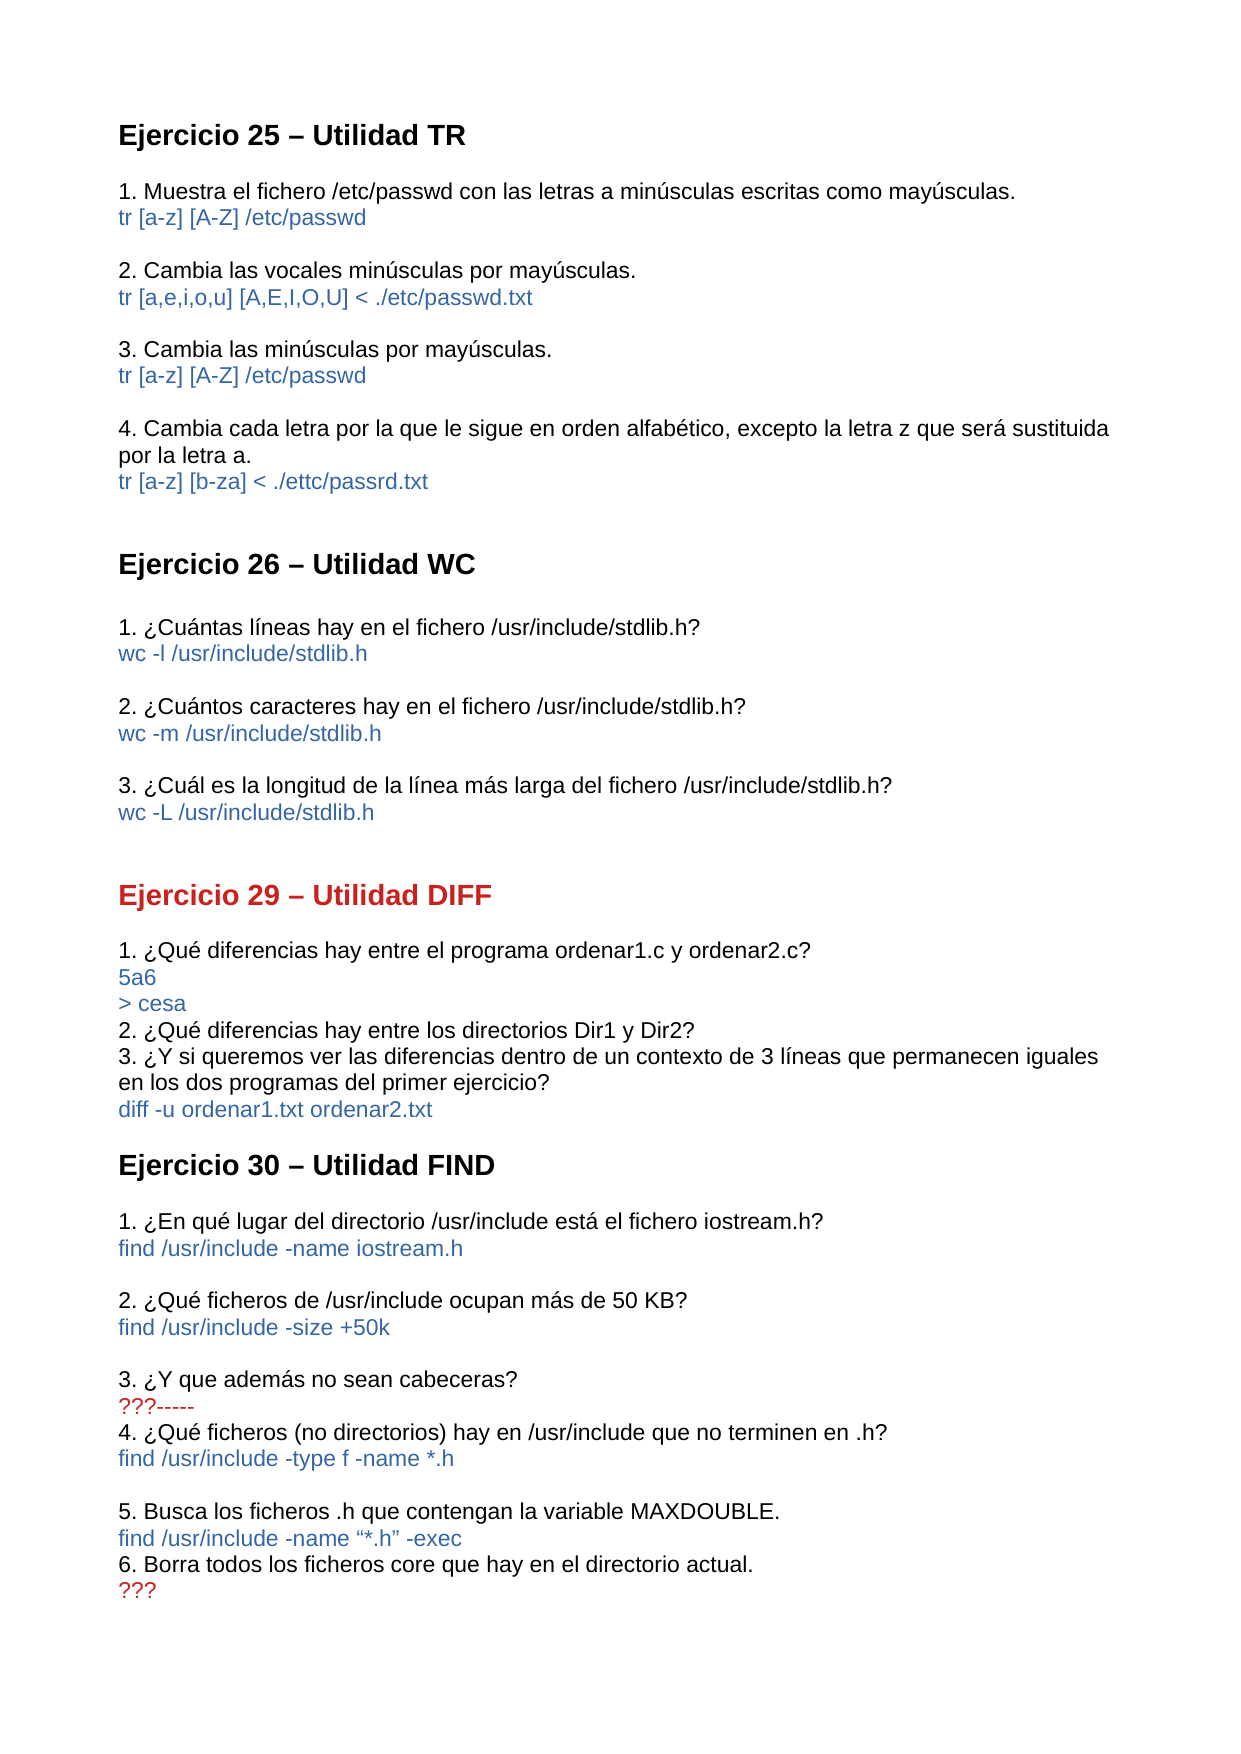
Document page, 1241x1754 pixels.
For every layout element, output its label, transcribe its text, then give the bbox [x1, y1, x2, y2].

text wc -L /usr/include/stdlib.h [118, 798, 1122, 825]
text ??? [118, 1577, 1122, 1603]
text 2. Cambia las vocales minúsculas por mayúsculas. [118, 257, 1122, 283]
text find /usr/include -type f -name *.h [118, 1445, 1122, 1472]
text 2. ¿Qué diferencias hay entre los directorios Dir1 y Dir2? [118, 1017, 1122, 1043]
text wc -m /usr/include/stdlib.h [118, 719, 1122, 746]
text tr [a-z] [A-Z] /etc/passwd [118, 362, 1122, 389]
text Ejercicio 25 – Utilidad TR [118, 118, 1122, 152]
text Ejercicio 29 – Utilidad DIFF [118, 878, 1122, 911]
text 4. ¿Qué ficheros (no directorios) hay en /usr/include que no terminen en .h? [118, 1419, 1122, 1445]
text find /usr/include -size +50k [118, 1314, 1122, 1340]
text diff -u ordenar1.txt ordenar2.txt [118, 1096, 1122, 1122]
text Ejercicio 30 – Utilidad FIND [118, 1148, 1122, 1182]
text 1. Muestra el fichero /etc/passwd con las letras a minúsculas escritas como mayúsculas. [118, 178, 1122, 204]
text 1. ¿En qué lugar del directorio /usr/include está el fichero iostream.h? [118, 1208, 1122, 1234]
text tr [a,e,i,o,u] [A,E,I,O,U] < ./etc/passwd.txt [118, 283, 1122, 310]
text 3. ¿Y si queremos ver las diferencias dentro de un contexto de 3 líneas que permanecen iguales en los dos programas del primer ejercicio? [118, 1043, 1122, 1096]
text wc -l /usr/include/stdlib.h [118, 640, 1122, 667]
text 2. ¿Qué ficheros de /usr/include ocupan más de 50 KB? [118, 1287, 1122, 1314]
text 5. Busca los ficheros .h que contengan la variable MAXDOUBLE. [118, 1498, 1122, 1524]
text 1. ¿Cuántas líneas hay en el fichero /usr/include/stdlib.h? [118, 614, 1122, 640]
text 3. Cambia las minúsculas por mayúsculas. [118, 336, 1122, 362]
text > cesa [118, 990, 1122, 1017]
text 5a6 [118, 964, 1122, 990]
text Ejercicio 26 – Utilidad WC [118, 547, 1122, 581]
text ???----- [118, 1393, 1122, 1419]
text 2. ¿Cuántos caracteres hay en el fichero /usr/include/stdlib.h? [118, 693, 1122, 719]
text 4. Cambia cada letra por la que le sigue en orden alfabético, excepto la letra z que será sustituida por la letra a. [118, 415, 1122, 468]
text 3. ¿Cuál es la longitud de la línea más larga del fichero /usr/include/stdlib.h? [118, 772, 1122, 798]
text 6. Borra todos los ficheros core que hay en el directorio actual. [118, 1551, 1122, 1577]
text 3. ¿Y que además no sean cabeceras? [118, 1366, 1122, 1393]
text find /usr/include -name “*.h” -exec [118, 1524, 1122, 1551]
text tr [a-z] [A-Z] /etc/passwd [118, 204, 1122, 231]
text tr [a-z] [b-za] < ./ettc/passrd.txt [118, 468, 1122, 494]
text 1. ¿Qué diferencias hay entre el programa ordenar1.c y ordenar2.c? [118, 937, 1122, 964]
text find /usr/include -name iostream.h [118, 1234, 1122, 1261]
